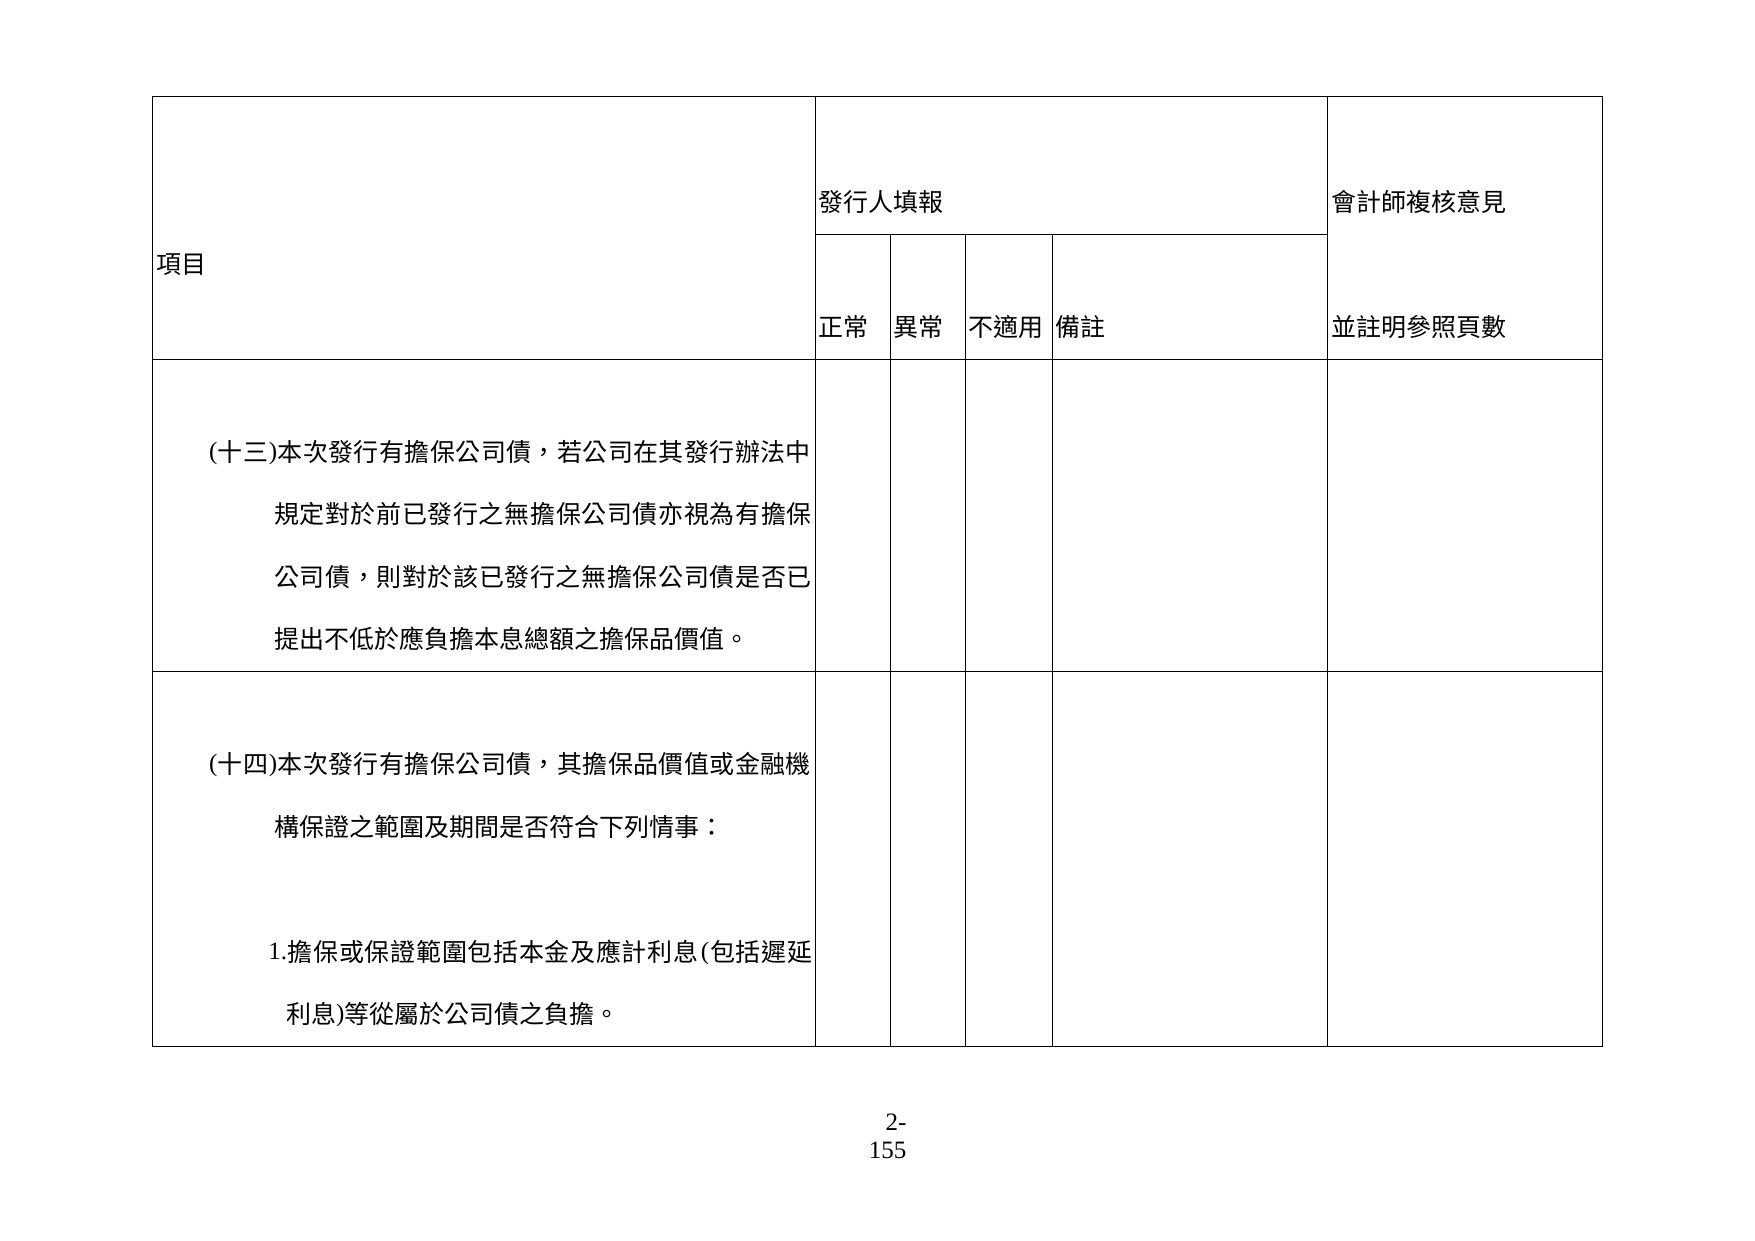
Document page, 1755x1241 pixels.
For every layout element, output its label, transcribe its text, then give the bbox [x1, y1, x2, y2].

table_cell (十四)本次發行有擔保公司債，其擔保品價值或金融機構保證之範圍及期間是否符合下列情事： 1.擔保或保證範圍包括本金及應計利息(包括遲延利息)等從屬於公司債之負擔。 [153, 672, 815, 1046]
table_cell [1328, 360, 1602, 671]
table_cell [891, 672, 965, 1046]
table_header 會計師複核意見 並註明參照頁數 [1328, 97, 1602, 358]
table_cell [816, 672, 890, 1046]
table_cell 備註 [1053, 235, 1327, 358]
table_cell 正常 [816, 235, 890, 358]
table_cell (十三)本次發行有擔保公司債，若公司在其發行辦法中規定對於前已發行之無擔保公司債亦視為有擔保公司債，則對於該已發行之無擔保公司債是否已提出不低於應負擔本息總額之擔保品價值。 [153, 360, 815, 671]
table_cell [1053, 360, 1327, 671]
table_cell [966, 360, 1052, 671]
table_cell [1053, 672, 1327, 1046]
table_cell [816, 360, 890, 671]
table_cell [891, 360, 965, 671]
table_cell 異常 [891, 235, 965, 358]
table_cell [966, 672, 1052, 1046]
table_cell [1328, 672, 1602, 1046]
table_header 項目 [153, 97, 815, 358]
table_header 發行人填報 [816, 97, 1327, 233]
table_cell 不適用 [966, 235, 1052, 358]
